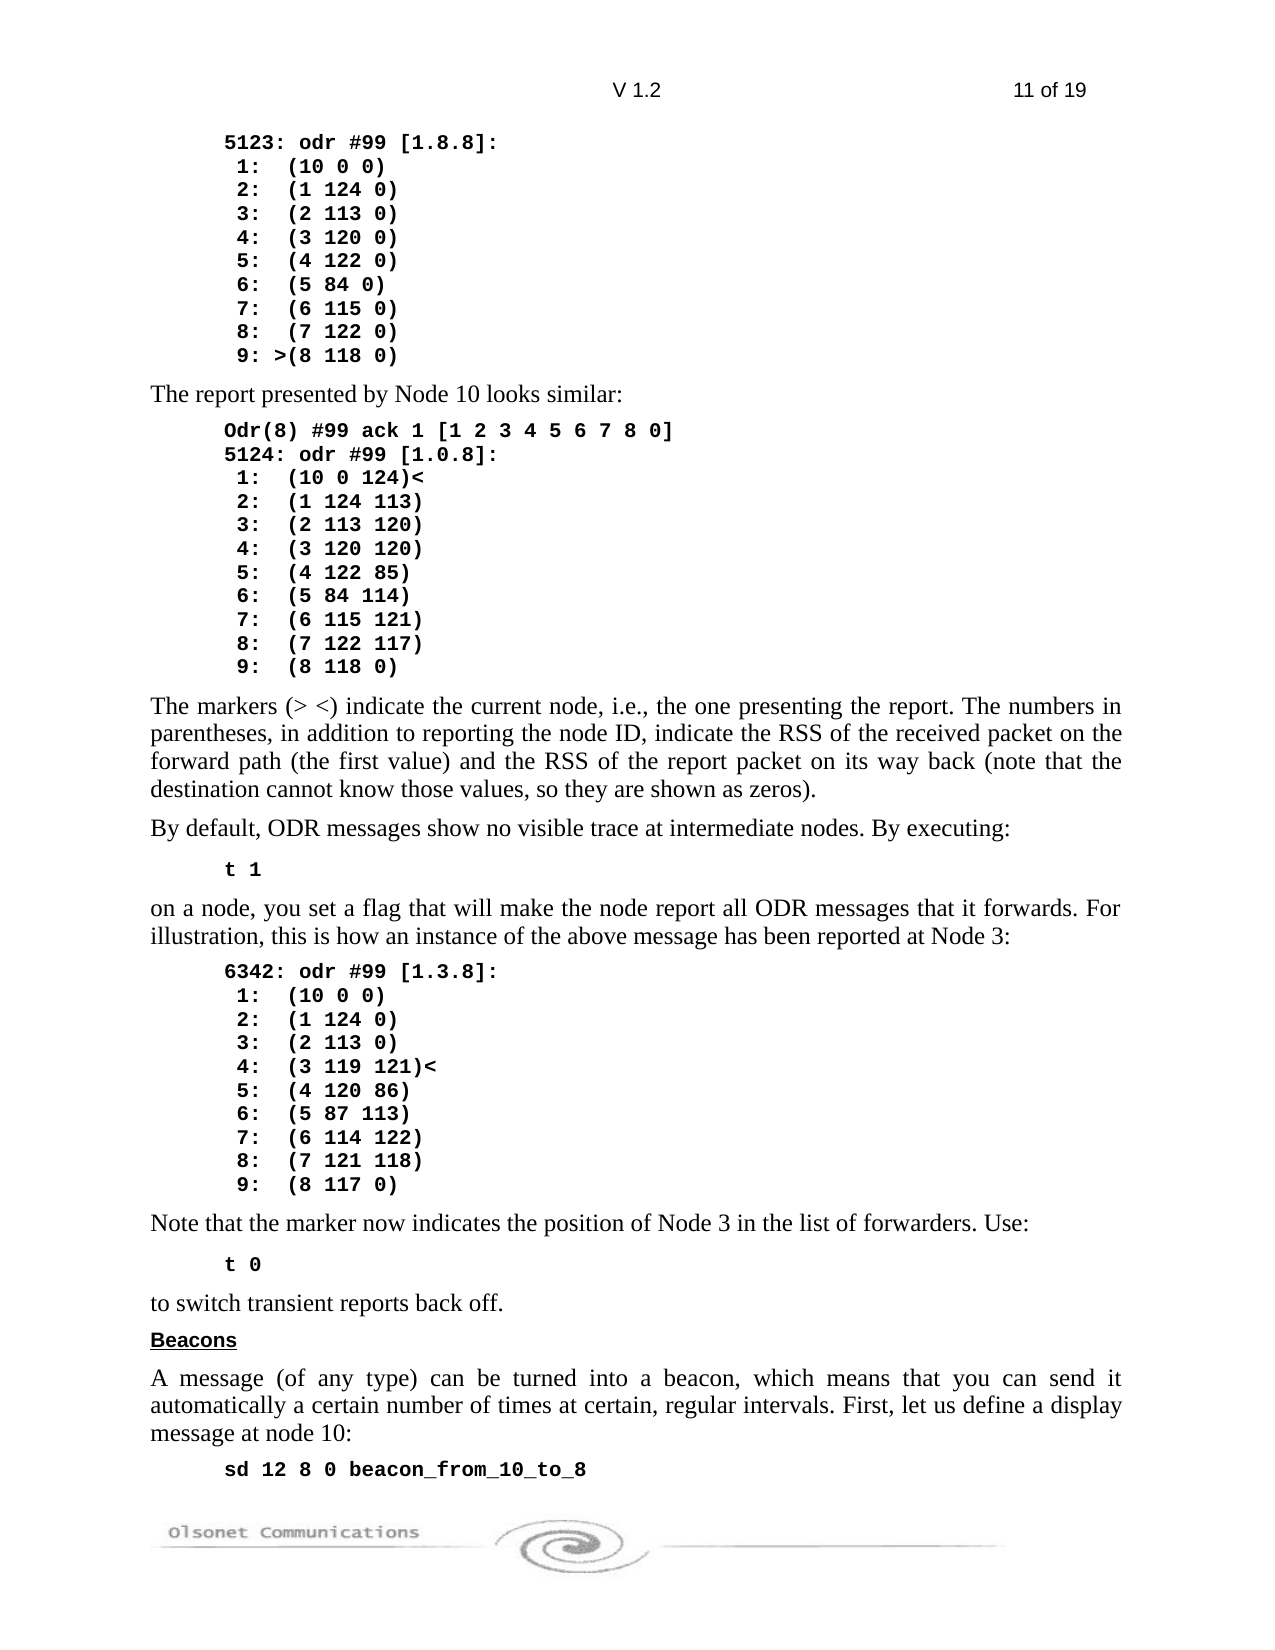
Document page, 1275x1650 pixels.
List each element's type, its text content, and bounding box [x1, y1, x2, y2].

picture [150, 1504, 1005, 1596]
text on a node, you set a flag that will make the node report all ODR messages that it forwards. For illustration, this is how an instance of the above message has been reported at Node 3: [150, 894, 1123, 949]
text The report presented by Node 10 looks similar: [150, 380, 1123, 408]
text By default, ODR messages show no visible trace at intermediate nodes. By executing: [150, 814, 1123, 842]
text 2: (1 124 113) [224, 491, 1123, 514]
text 8: (7 122 117) [224, 633, 1123, 656]
text A message (of any type) can be turned into a beacon, which means that you can send it automatically a certain number of times at certain, regular intervals. First, let us define a display message at node 10: [150, 1364, 1123, 1447]
text 1: (10 0 124)< [224, 467, 1123, 491]
text 7: (6 115 121) [224, 609, 1123, 633]
text 5: (4 120 86) [224, 1079, 1123, 1103]
text 5124: odr #99 [1.0.8]: [224, 443, 1123, 467]
text 3: (2 113 120) [224, 514, 1123, 538]
text 7: (6 114 122) [224, 1127, 1123, 1151]
text 4: (3 120 0) [224, 227, 1123, 250]
text 2: (1 124 0) [224, 1009, 1123, 1032]
text 6: (5 84 114) [224, 585, 1123, 609]
text 9: >(8 118 0) [224, 345, 1123, 369]
text 4: (3 120 120) [224, 538, 1123, 562]
text 3: (2 113 0) [224, 203, 1123, 227]
text 2: (1 124 0) [224, 179, 1123, 203]
text 6: (5 84 0) [224, 274, 1123, 298]
text 9: (8 118 0) [224, 656, 1123, 680]
text 5: (4 122 85) [224, 562, 1123, 585]
text Odr(8) #99 ack 1 [1 2 3 4 5 6 7 8 0] [224, 420, 1123, 443]
text 1: (10 0 0) [224, 985, 1123, 1009]
text 4: (3 119 121)< [224, 1056, 1123, 1079]
text 9: (8 117 0) [224, 1174, 1123, 1198]
text 5: (4 122 0) [224, 250, 1123, 274]
text 8: (7 121 118) [224, 1151, 1123, 1174]
text 1: (10 0 0) [224, 156, 1123, 179]
text 7: (6 115 0) [224, 298, 1123, 321]
text t 1 [150, 854, 1123, 882]
text 3: (2 113 0) [224, 1032, 1123, 1056]
text sd 12 8 0 beacon_from_10_to_8 [224, 1459, 1123, 1482]
text 8: (7 122 0) [224, 321, 1123, 345]
text 6: (5 87 113) [224, 1103, 1123, 1127]
text 5123: odr #99 [1.8.8]: [224, 132, 1123, 156]
text The markers (> <) indicate the current node, i.e., the one presenting the report. The numbers in parentheses, in addition to reporting the node ID, indicate the RSS of the received packet on the forward path (the first value) and the RSS of the report packet on its way back (note that the destination cannot know those values, so they are shown as zeros). [150, 692, 1123, 803]
text to switch transient reports back off. [150, 1289, 1123, 1317]
subtitle Beacons [150, 1329, 1123, 1352]
text 6342: odr #99 [1.3.8]: [224, 961, 1123, 985]
text Note that the marker now indicates the position of Node 3 in the list of forwarders. Use: [150, 1209, 1123, 1237]
text t 0 [150, 1249, 1123, 1278]
